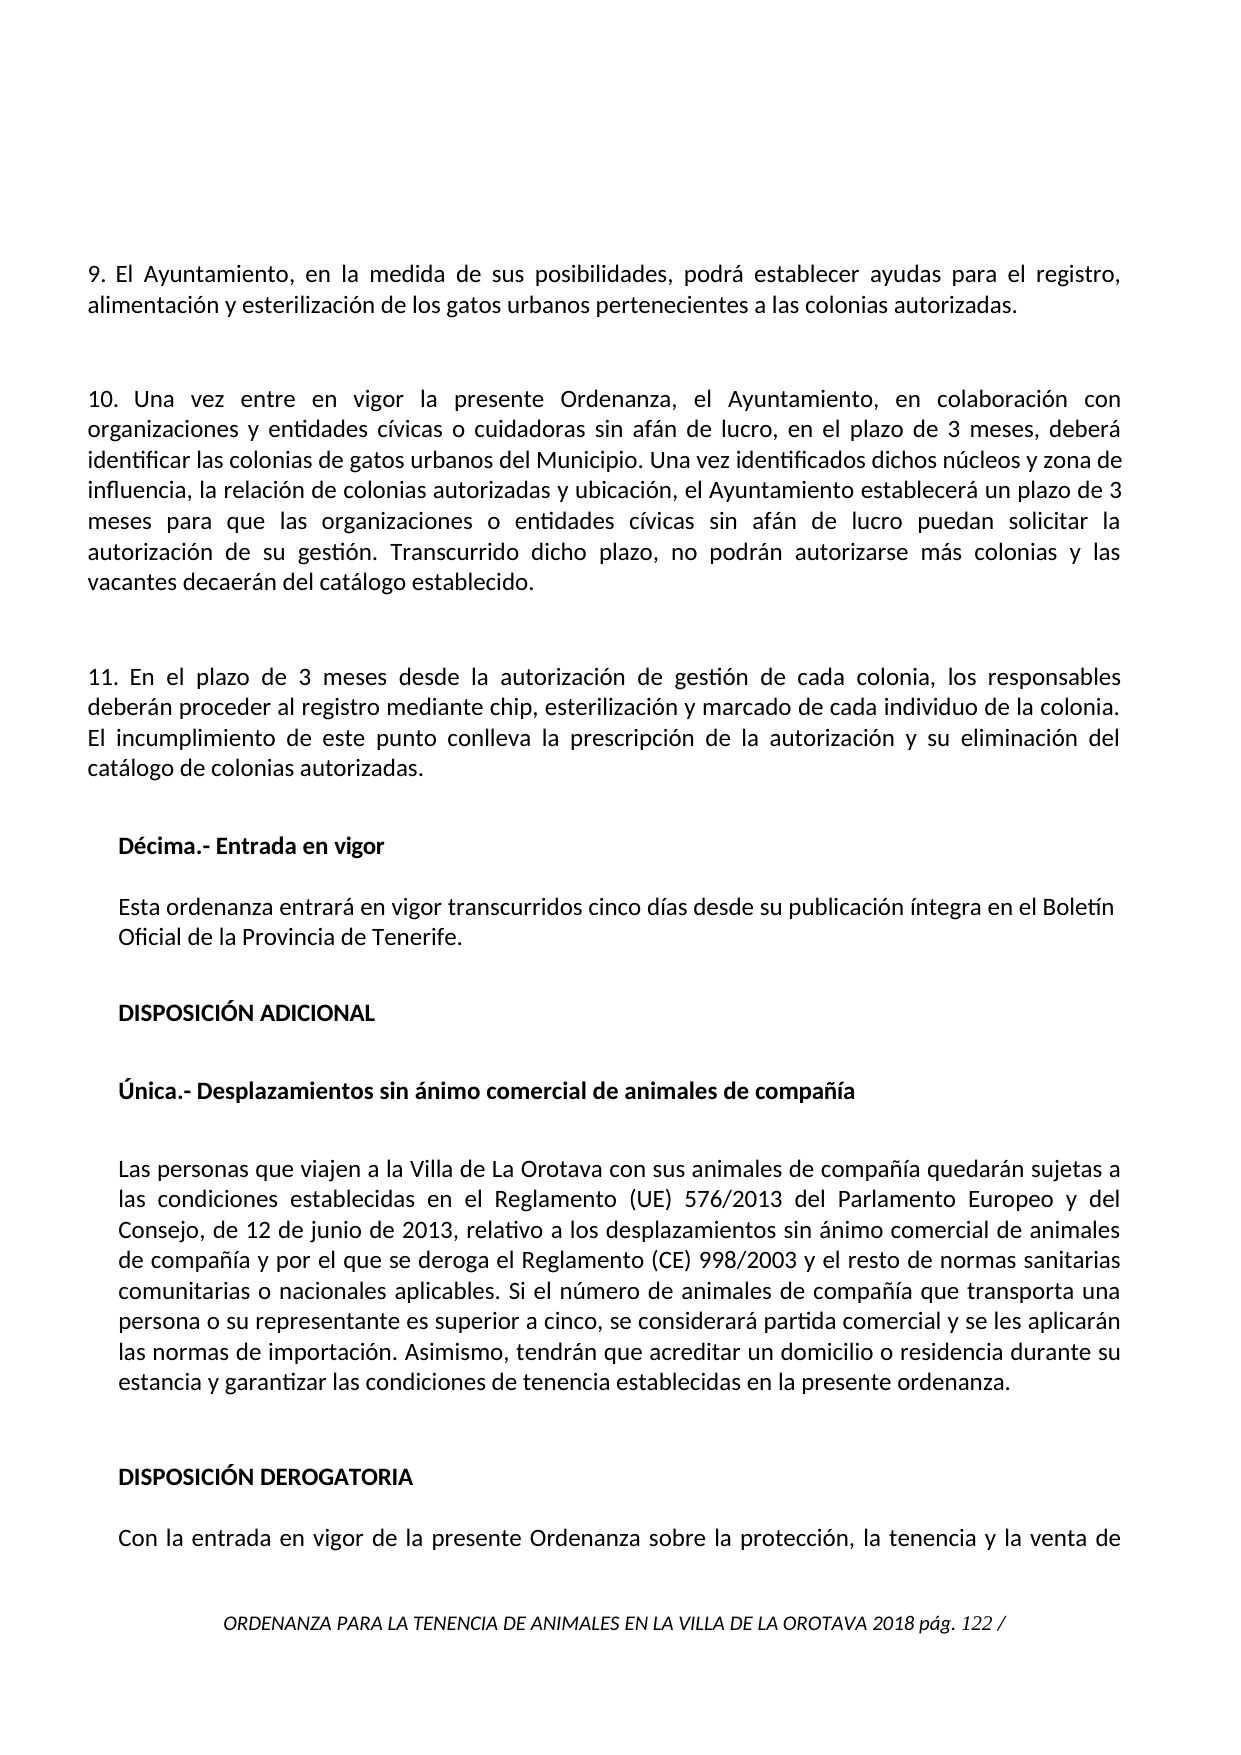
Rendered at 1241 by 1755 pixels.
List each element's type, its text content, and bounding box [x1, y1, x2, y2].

list El Ayuntamiento, en la medida de sus posibilidades, podrá establecer ayudas para el registro, alimentación y esterilización de los gatos urbanos pertenecientes a las colonias autorizadas. [87, 258, 1122, 319]
list En el plazo de 3 meses desde la autorización de gestión de cada colonia, los responsables deberán proceder al registro mediante chip, esterilización y marcado de cada individuo de la colonia. El incumplimiento de este punto conlleva la prescripción de la autorización y su eliminación del catálogo de colonias autorizadas. [87, 661, 1122, 783]
list Una vez entre en vigor la presente Ordenanza, el Ayuntamiento, en colaboración con organizaciones y entidades cívicas o cuidadoras sin afán de lucro, en el plazo de 3 meses, deberá identificar las colonias de gatos urbanos del Municipio. Una vez identificados dichos núcleos y zona de influencia, la relación de colonias autorizadas y ubicación, el Ayuntamiento establecerá un plazo de 3 meses para que las organizaciones o entidades cívicas sin afán de lucro puedan solicitar la autorización de su gestión. Transcurrido dicho plazo, no podrán autorizarse más colonias y las vacantes decaerán del catálogo establecido. [87, 383, 1123, 597]
subtitle DISPOSICIÓN DEROGATORIA [118, 1461, 1149, 1492]
text Las personas que viajen a la Villa de La Orotava con sus animales de compañía quedarán sujetas a las condiciones establecidas en el Reglamento (UE) 576/2013 del Parlamento Europeo y del Consejo, de 12 de junio de 2013, relativo a los desplazamientos sin ánimo comercial de animales de compañía y por el que se deroga el Reglamento (CE) 998/2003 y el resto de normas sanitarias comunitarias o nacionales aplicables. Si el número de animales de compañía que transporta una persona o su representante es superior a cinco, se considerará partida comercial y se les aplicarán las normas de importación. Asimismo, tendrán que acreditar un domicilio o residencia durante su estancia y garantizar las condiciones de tenencia establecidas en la presente ordenanza. [118, 1153, 1123, 1397]
subtitle DISPOSICIÓN ADICIONAL [118, 997, 1149, 1028]
subtitle Única.- Desplazamientos sin ánimo comercial de animales de compañía [118, 1075, 1149, 1106]
text Con la entrada en vigor de la presente Ordenanza sobre la protección, la tenencia y la venta de [118, 1522, 1123, 1553]
text Esta ordenanza entrará en vigor transcurridos cinco días desde su publicación íntegra en el Boletín Oficial de la Provincia de Tenerife. [118, 891, 1122, 952]
subtitle Décima.- Entrada en vigor [118, 830, 1149, 861]
